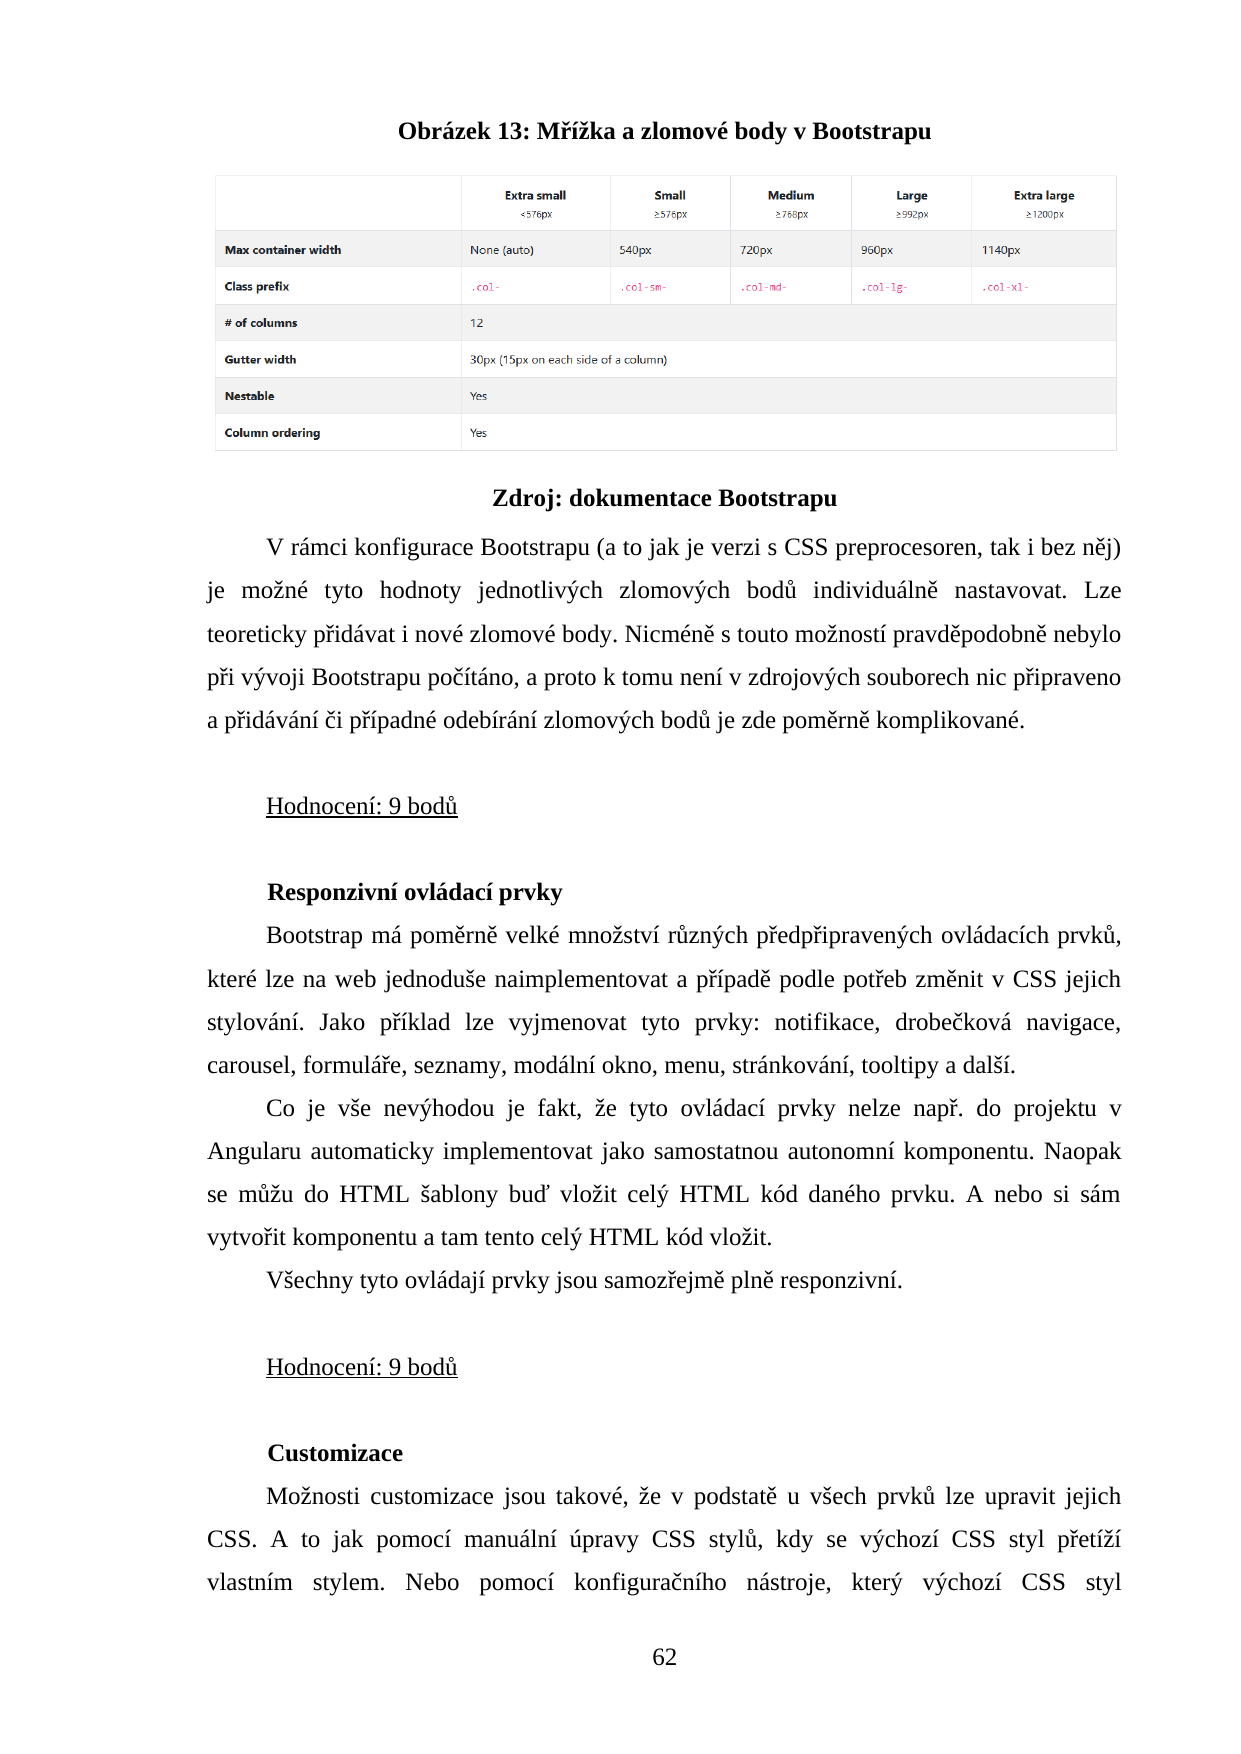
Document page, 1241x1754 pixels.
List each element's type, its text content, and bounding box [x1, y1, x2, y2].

picture [207, 170, 1123, 458]
text Responzivní ovládací prvky [267, 877, 1122, 906]
text Možnosti customizace jsou takové, že v podstatě u všech prvků lze upravit jejich CSS. A to jak pomocí manuální úpravy CSS stylů, kdy se výchozí CSS styl přetíží vlastním stylem. Nebo pomocí konfiguračního nástroje, který výchozí CSS styl [207, 1481, 1122, 1596]
text Bootstrap má poměrně velké množství různých předpřipravených ovládacích prvků, které lze na web jednoduše naimplementovat a případě podle potřeb změnit v CSS jejich stylování. Jako příklad lze vyjmenovat tyto prvky: notifikace, drobečková navigace, carousel, formuláře, seznamy, modální okno, menu, stránkování, tooltipy a další. [207, 921, 1122, 1079]
text Zdroj: dokumentace Bootstrapu [207, 483, 1122, 511]
text Všechny tyto ovládají prvky jsou samozřejmě plně responzivní. [207, 1266, 1122, 1294]
text Customizace [267, 1438, 1122, 1467]
text Co je vše nevýhodou je fakt, že tyto ovládací prvky nelze např. do projektu v Angularu automaticky implementovat jako samostatnou autonomní komponentu. Naopak se můžu do HTML šablony buď vložit celý HTML kód daného prvku. A nebo si sám vytvořit komponentu a tam tento celý HTML kód vložit. [207, 1093, 1122, 1251]
text Hodnocení: 9 bodů [207, 1352, 1122, 1381]
text Hodnocení: 9 bodů [207, 791, 1122, 820]
text V rámci konfigurace Bootstrapu (a to jak je verzi s CSS preprocesoren, tak i bez něj) je možné tyto hodnoty jednotlivých zlomových bodů individuálně nastavovat. Lze teoreticky přidávat i nové zlomové body. Nicméně s touto možností pravděpodobně nebylo při vývoji Bootstrapu počítáno, a proto k tomu není v zdrojových souborech nic připraveno a přidávání či případné odebírání zlomových bodů je zde poměrně komplikované. [207, 518, 1122, 734]
text Obrázek 13: Mřížka a zlomové body v Bootstrapu [207, 116, 1122, 145]
